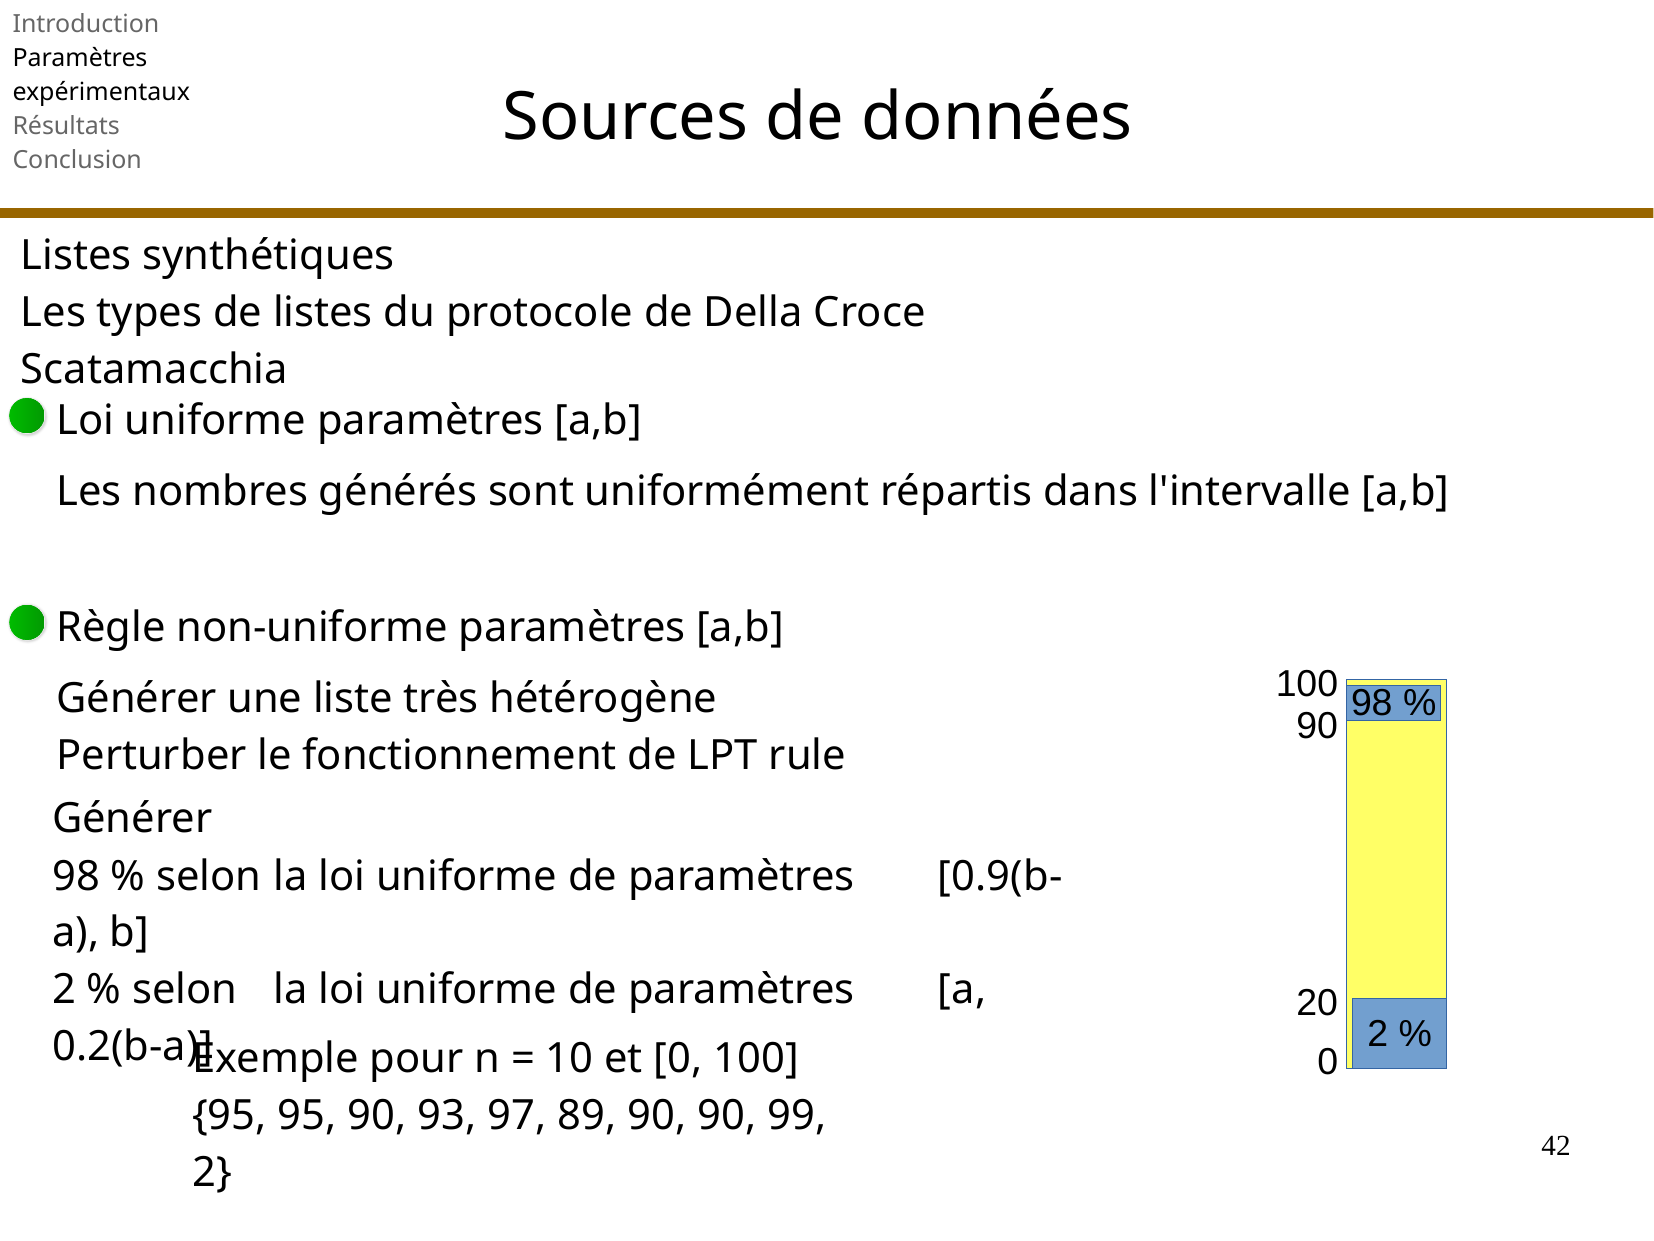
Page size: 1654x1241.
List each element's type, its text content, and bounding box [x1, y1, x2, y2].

text_box 100 [1261, 655, 1353, 713]
text_box Générer une liste très hétérogène Perturber le fonctionnement de LPT rule [41, 660, 1241, 771]
text_box Exemple pour n = 10 et [0, 100] {95, 95, 90, 93, 97, 89, 90, 90, 99, 2} [177, 1020, 851, 1131]
title Sources de données [82, 43, 1571, 184]
text_box 98 % [1356, 692, 1366, 704]
text_box Générer 98 % selon la loi uniforme de paramètres [0.9(b-a), b] 2 % selon la loi uniforme de paramètres [a, 0.2(b-a)] [37, 780, 1100, 939]
text_box Règle non-uniforme paramètres [a,b] [41, 589, 1619, 652]
text_box 98 % [1353, 685, 1441, 721]
text_box Introduction Paramètres expérimentaux Résultats Conclusion [0, 0, 347, 128]
text_box 98 % [1353, 702, 1367, 713]
text_box 20 [1281, 974, 1353, 1032]
text_box Listes synthétiques Les types de listes du protocole de Della Croce Scatamacchia [6, 217, 1205, 328]
text_box 0 [1302, 1033, 1353, 1091]
text_box [1346, 679, 1447, 998]
text_box Les nombres générés sont uniformément répartis dans l'intervalle [a,b] [41, 453, 1630, 516]
picture [6, 602, 41, 645]
text_box Loi uniforme paramètres [a,b] [41, 382, 1619, 446]
text_box 90 [1281, 696, 1353, 754]
text_box 2 % [1352, 998, 1447, 1069]
picture [6, 395, 41, 438]
